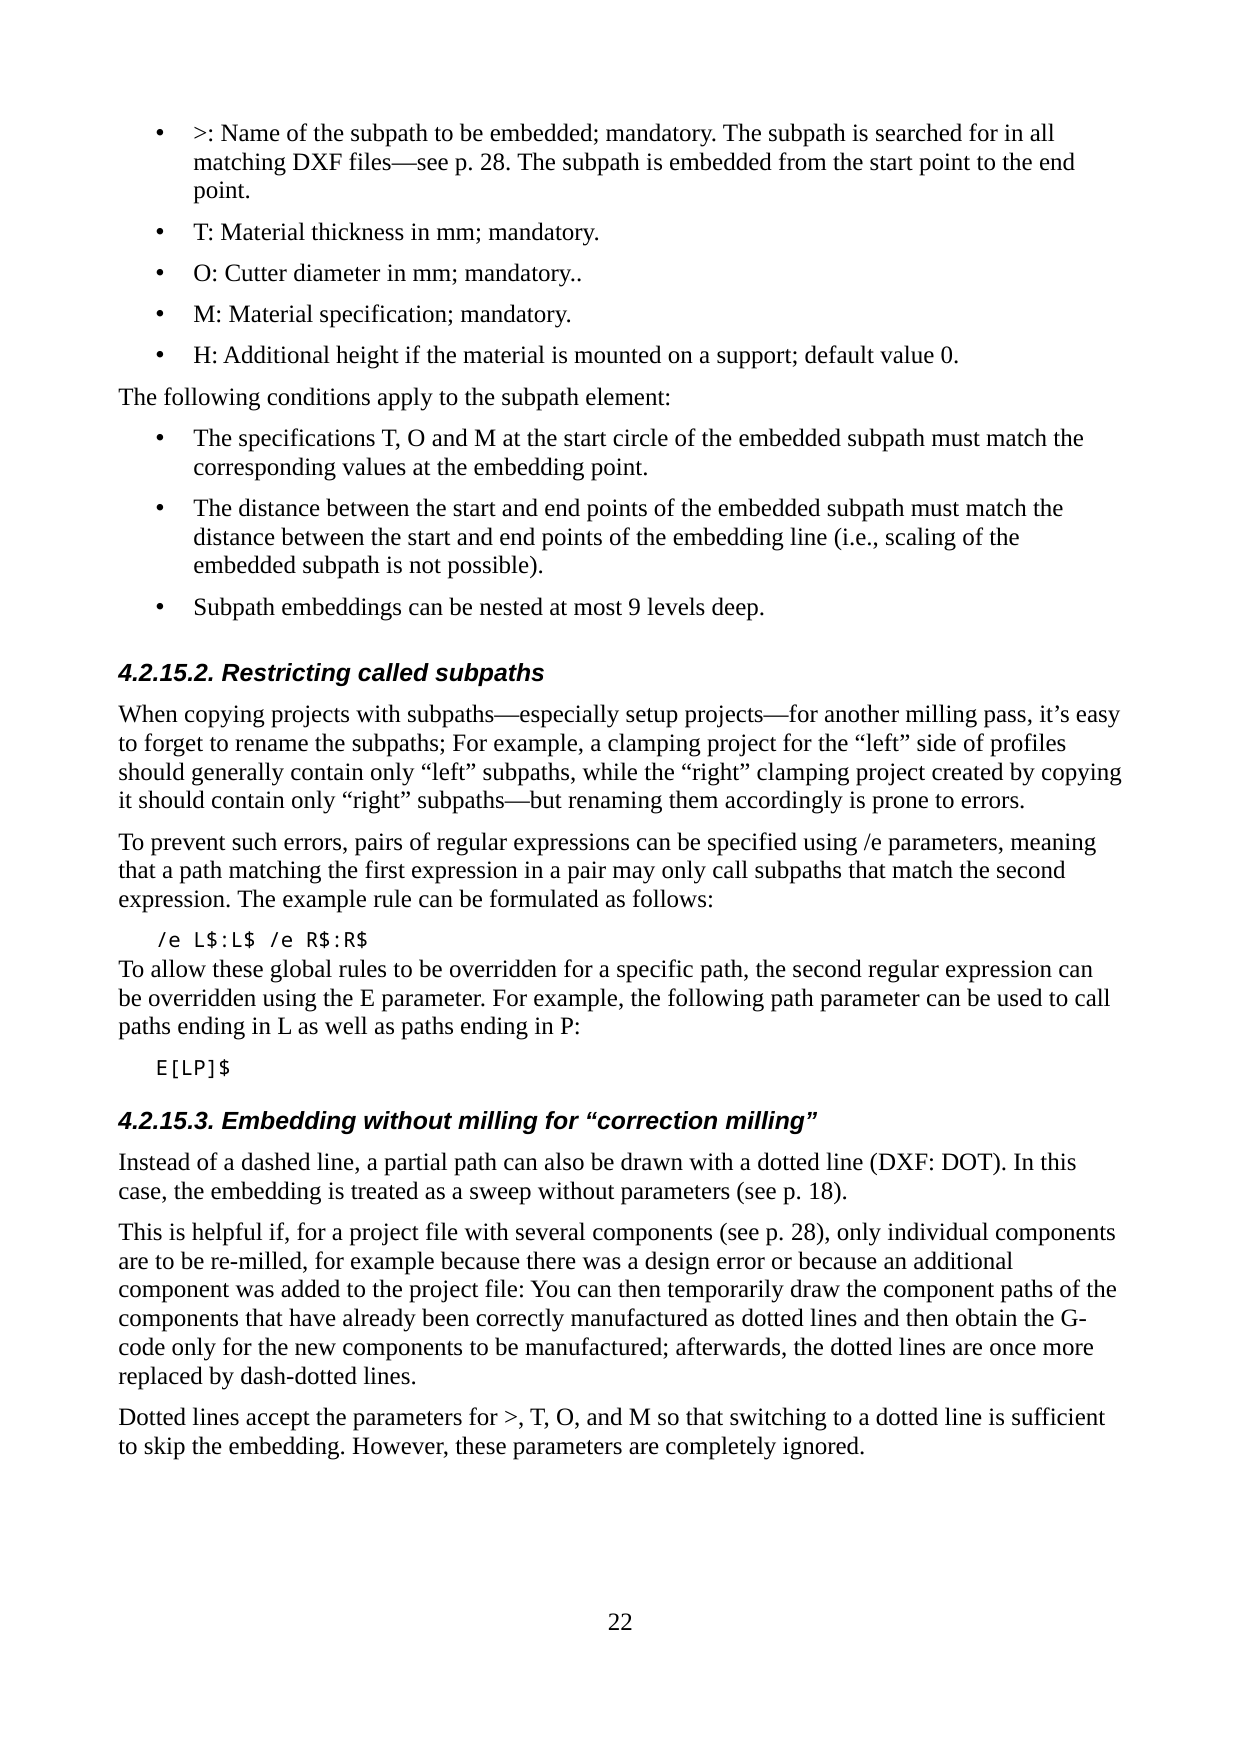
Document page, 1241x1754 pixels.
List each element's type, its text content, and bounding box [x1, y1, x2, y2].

text E[LP]$ [118, 1053, 1122, 1081]
text The following conditions apply to the subpath element: [118, 382, 1122, 411]
list H: Additional height if the material is mounted on a support; default value 0. [156, 341, 1122, 369]
list Subpath embeddings can be nested at most 9 levels deep. [156, 592, 1122, 621]
text Instead of a dashed line, a partial path can also be drawn with a dotted line (DXF: DOT). In this case, the embedding is treated as a sweep without parameters (see p. 17). [118, 1147, 1122, 1204]
list The specifications T, O and M at the start circle of the embedded subpath must match the corresponding values at the embedding point. [156, 423, 1122, 481]
list O: Cutter diameter in mm; mandatory.. [156, 258, 1122, 287]
text Dotted lines accept the parameters for >, T, O, and M so that switching to a dotted line is sufficient to skip the embedding. However, these parameters are completely ignored. [118, 1402, 1122, 1459]
text To prevent such errors, pairs of regular expressions can be specified using /e parameters, meaning that a path matching the first expression in a pair may only call subpaths that match the second expression. The example rule can be formulated as follows: [118, 827, 1122, 913]
list M: Material specification; mandatory. [156, 299, 1122, 328]
subtitle 4.2.15.3. Embedding without milling for “correction milling” [118, 1106, 1122, 1134]
list >: Name of the subpath to be embedded; mandatory. The subpath is searched for in all matching DXF files—see p. 27. The subpath is embedded from the start point to the end point. [156, 118, 1122, 204]
text To allow these global rules to be overridden for a specific path, the second regular expression can be overridden using the E parameter. For example, the following path parameter can be used to call paths ending in L as well as paths ending in P: [118, 954, 1122, 1040]
subtitle 4.2.15.2. Restricting called subpaths [118, 658, 1122, 687]
text When copying projects with subpaths—especially setup projects—for another milling pass, it’s easy to forget to rename the subpaths; For example, a clamping project for the “left” side of profiles should generally contain only “left” subpaths, while the “right” clamping project created by copying it should contain only “right” subpaths—but renaming them accordingly is prone to errors. [118, 699, 1122, 814]
text /e L$:L$ /e R$:R$ [118, 925, 1122, 954]
list T: Material thickness in mm; mandatory. [156, 217, 1122, 246]
list The distance between the start and end points of the embedded subpath must match the distance between the start and end points of the embedding line (i.e., scaling of the embedded subpath is not possible). [156, 493, 1122, 579]
text This is helpful if, for a project file with several components (see p. 27), only individual components are to be re-milled, for example because there was a design error or because an additional component was added to the project file: You can then temporarily draw the component paths of the components that have already been correctly manufactured as dotted lines and then obtain the G-code only for the new components to be manufactured; afterwards, the dotted lines are once more replaced by dash-dotted lines. [118, 1217, 1122, 1389]
